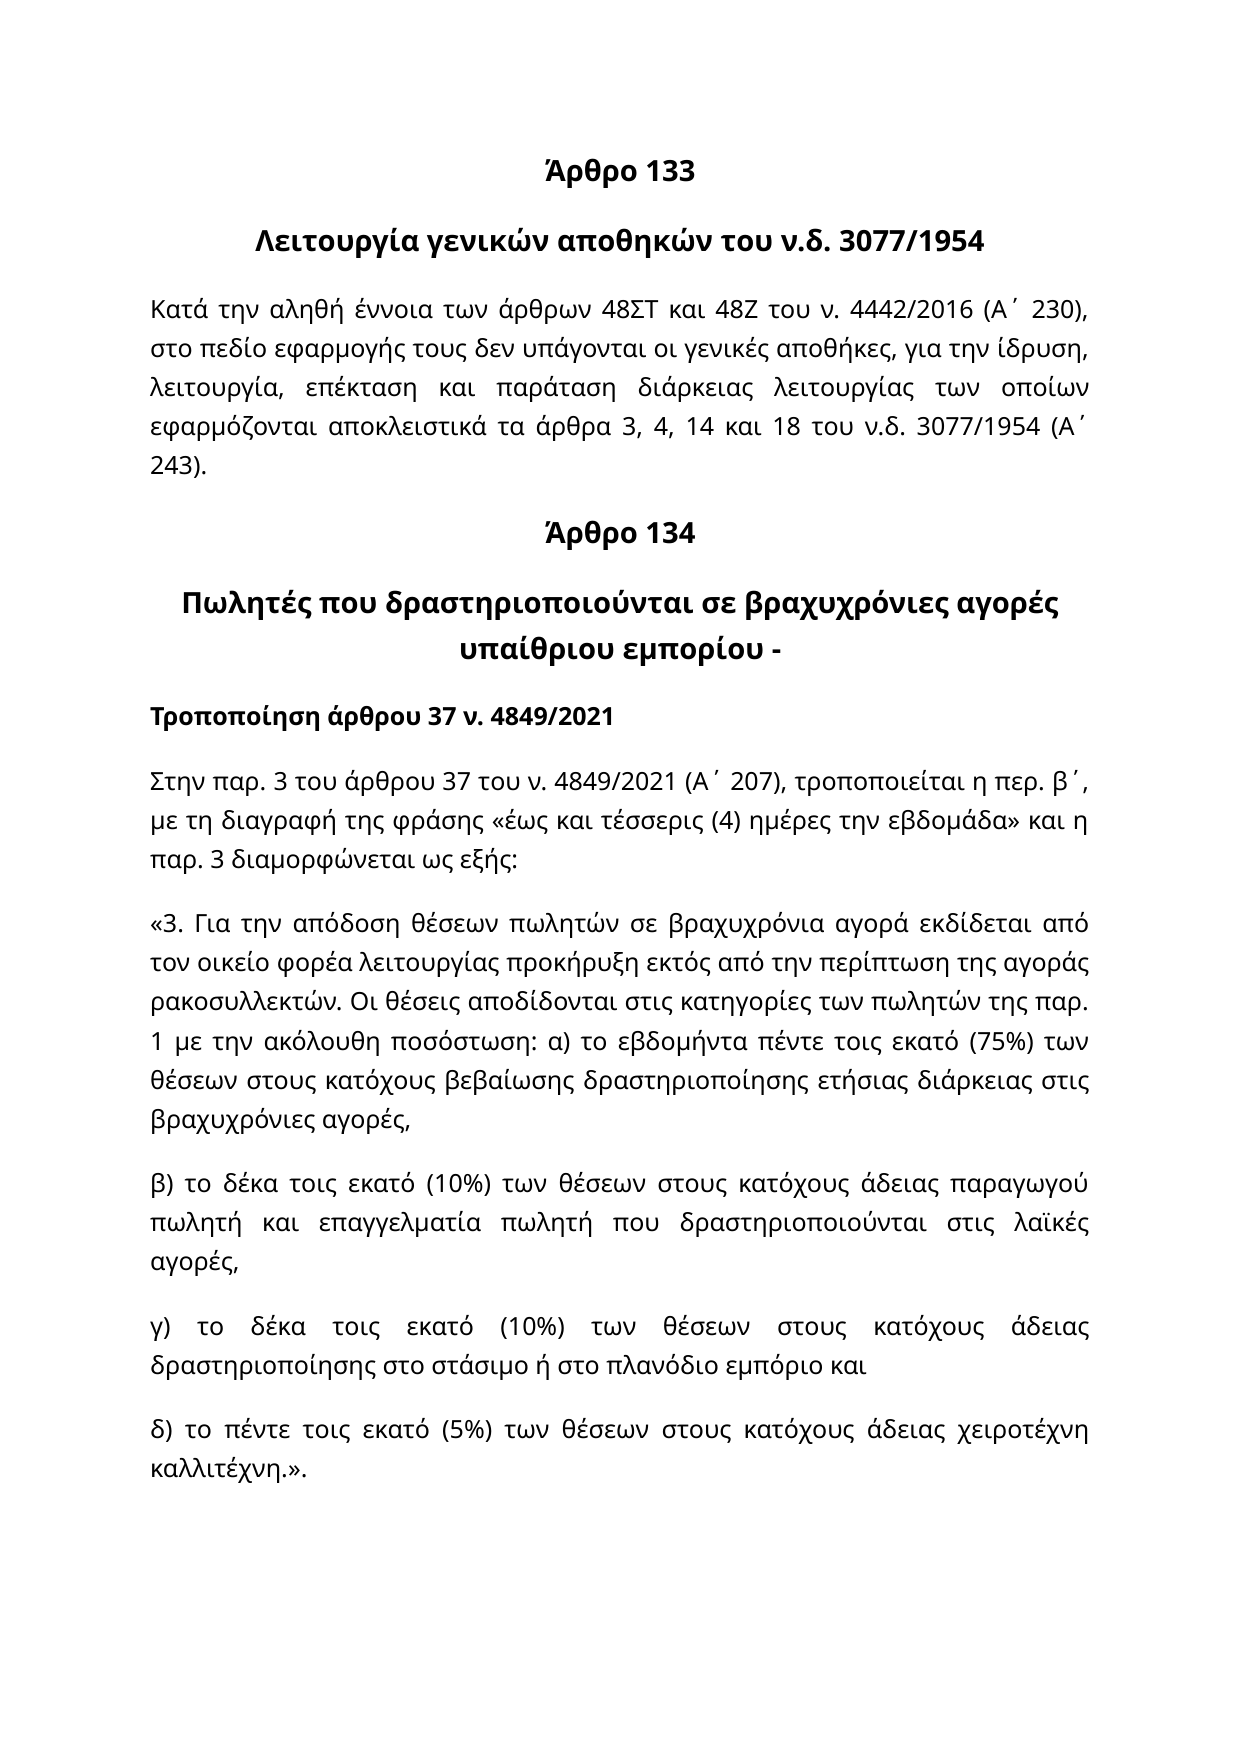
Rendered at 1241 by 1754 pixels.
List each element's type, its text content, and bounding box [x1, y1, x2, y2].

subtitle Λειτουργία γενικών αποθηκών του ν.δ. 3077/1954 [150, 221, 1090, 260]
text Κατά την αληθή έννοια των άρθρων 48ΣΤ και 48Ζ του ν. 4442/2016 (Α΄ 230), στο πεδίο εφαρμογής τους δεν υπάγονται οι γενικές αποθήκες, για την ίδρυση, λειτουργία, επέκταση και παράταση διάρκειας λειτουργίας των οποίων εφαρμόζονται αποκλειστικά τα άρθρα 3, 4, 14 και 18 του ν.δ. 3077/1954 (Α΄ 243). [150, 291, 1090, 482]
text β) το δέκα τοις εκατό (10%) των θέσεων στους κατόχους άδειας παραγωγού πωλητή και επαγγελματία πωλητή που δραστηριοποιούνται στις λαϊκές αγορές, [150, 1166, 1090, 1278]
text δ) το πέντε τοις εκατό (5%) των θέσεων στους κατόχους άδειας χειροτέχνη καλλιτέχνη.». [150, 1411, 1090, 1485]
subtitle Άρθρο 133 [150, 150, 1090, 190]
subtitle Άρθρο 134 [150, 512, 1090, 552]
text γ) το δέκα τοις εκατό (10%) των θέσεων στους κατόχους άδειας δραστηριοποίησης στο στάσιμο ή στο πλανόδιο εμπόριο και [150, 1308, 1090, 1381]
text Στην παρ. 3 του άρθρου 37 του ν. 4849/2021 (Α΄ 207), τροποποιείται η περ. β΄, με τη διαγραφή της φράσης «έως και τέσσερις (4) ημέρες την εβδομάδα» και η παρ. 3 διαμορφώνεται ως εξής: [150, 763, 1090, 876]
text Τροποποίηση άρθρου 37 ν. 4849/2021 [150, 699, 1090, 733]
text «3. Για την απόδοση θέσεων πωλητών σε βραχυχρόνια αγορά εκδίδεται από τον οικείο φορέα λειτουργίας προκήρυξη εκτός από την περίπτωση της αγοράς ρακοσυλλεκτών. Οι θέσεις αποδίδονται στις κατηγορίες των πωλητών της παρ. 1 με την ακόλουθη ποσόστωση: α) το εβδομήντα πέντε τοις εκατό (75%) των θέσεων στους κατόχους βεβαίωσης δραστηριοποίησης ετήσιας διάρκειας στις βραχυχρόνιες αγορές, [150, 906, 1090, 1136]
subtitle Πωλητές που δραστηριοποιούνται σε βραχυχρόνιες αγορές υπαίθριου εμπορίου - [150, 583, 1090, 668]
